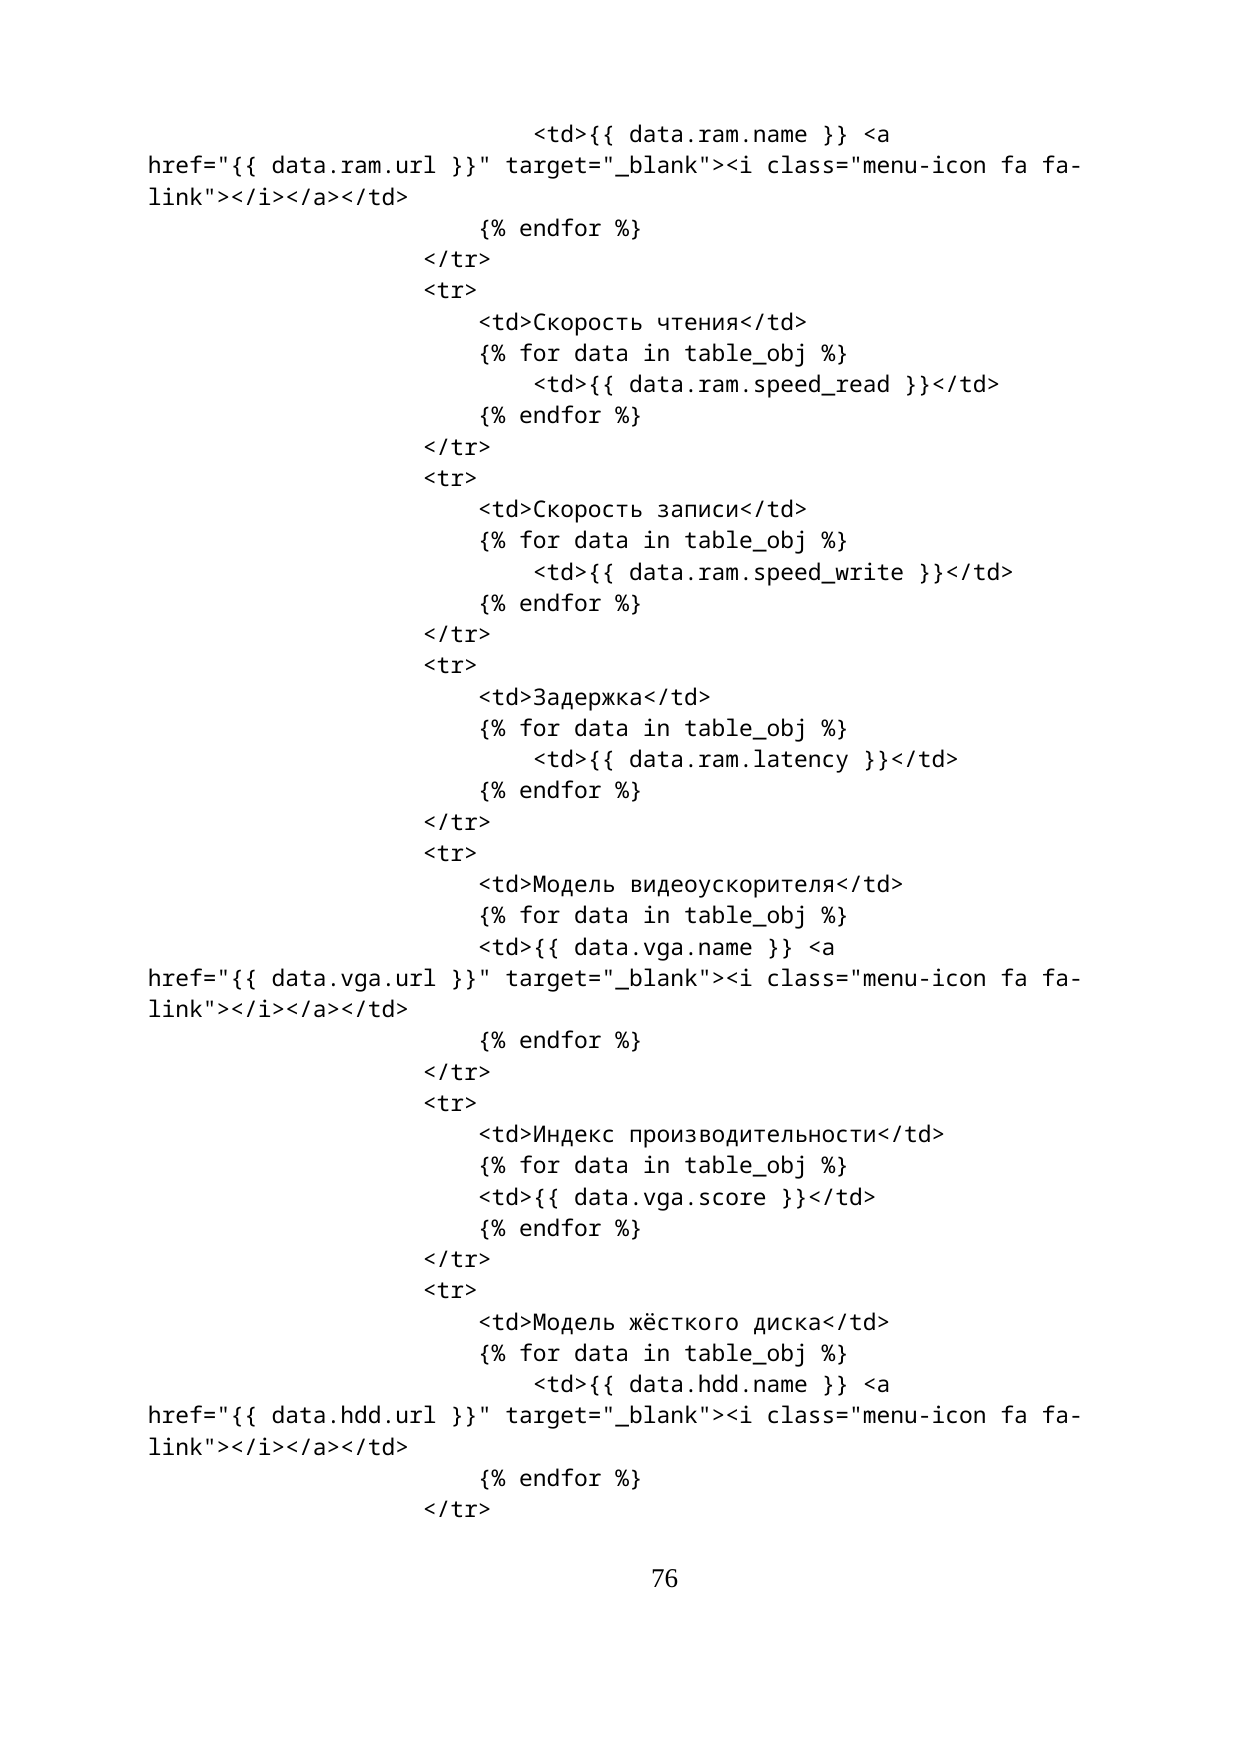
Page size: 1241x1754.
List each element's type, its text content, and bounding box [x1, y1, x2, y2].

text <td>{{ data.ram.name }} <a href="{{ data.ram.url }}" target="_blank"><i class="menu-icon fa fa-link"></i></a></td> [148, 118, 1181, 212]
text <td>{{ data.vga.name }} <a href="{{ data.vga.url }}" target="_blank"><i class="menu-icon fa fa-link"></i></a></td> [148, 931, 1181, 1024]
text {% for data in table_obj %} [148, 899, 1181, 931]
text </tr> [148, 618, 1181, 649]
text <td>Скорость чтения</td> [148, 306, 1181, 337]
text <td>Задержка</td> [148, 681, 1181, 712]
text </tr> [148, 806, 1181, 837]
text {% endfor %} [148, 587, 1181, 618]
text <td>{{ data.ram.speed_read }}</td> [148, 368, 1181, 399]
text {% for data in table_obj %} [148, 712, 1181, 743]
text </tr> [148, 1243, 1181, 1274]
text {% endfor %} [148, 1212, 1181, 1243]
text <td>Модель видеоускорителя</td> [148, 868, 1181, 899]
text <td>Скорость записи</td> [148, 493, 1181, 524]
text {% for data in table_obj %} [148, 1149, 1181, 1181]
text <td>{{ data.ram.speed_write }}</td> [148, 556, 1181, 587]
text <td>Модель жёсткого диска</td> [148, 1306, 1181, 1337]
text {% endfor %} [148, 399, 1181, 431]
text </tr> [148, 1056, 1181, 1087]
text <td>{{ data.hdd.name }} <a href="{{ data.hdd.url }}" target="_blank"><i class="menu-icon fa fa-link"></i></a></td> [148, 1368, 1181, 1462]
text <tr> [148, 1274, 1181, 1306]
text {% endfor %} [148, 774, 1181, 806]
text {% endfor %} [148, 212, 1181, 243]
text </tr> [148, 1493, 1181, 1524]
text <tr> [148, 1087, 1181, 1118]
text {% endfor %} [148, 1462, 1181, 1493]
text <tr> [148, 274, 1181, 306]
text {% for data in table_obj %} [148, 524, 1181, 556]
text <tr> [148, 462, 1181, 493]
text <td>{{ data.vga.score }}</td> [148, 1181, 1181, 1212]
text {% for data in table_obj %} [148, 1337, 1181, 1368]
text <td>{{ data.ram.latency }}</td> [148, 743, 1181, 774]
text <tr> [148, 837, 1181, 868]
text </tr> [148, 431, 1181, 462]
text <td>Индекс производительности</td> [148, 1118, 1181, 1149]
text </tr> [148, 243, 1181, 274]
text {% for data in table_obj %} [148, 337, 1181, 368]
text {% endfor %} [148, 1024, 1181, 1056]
text <tr> [148, 649, 1181, 681]
